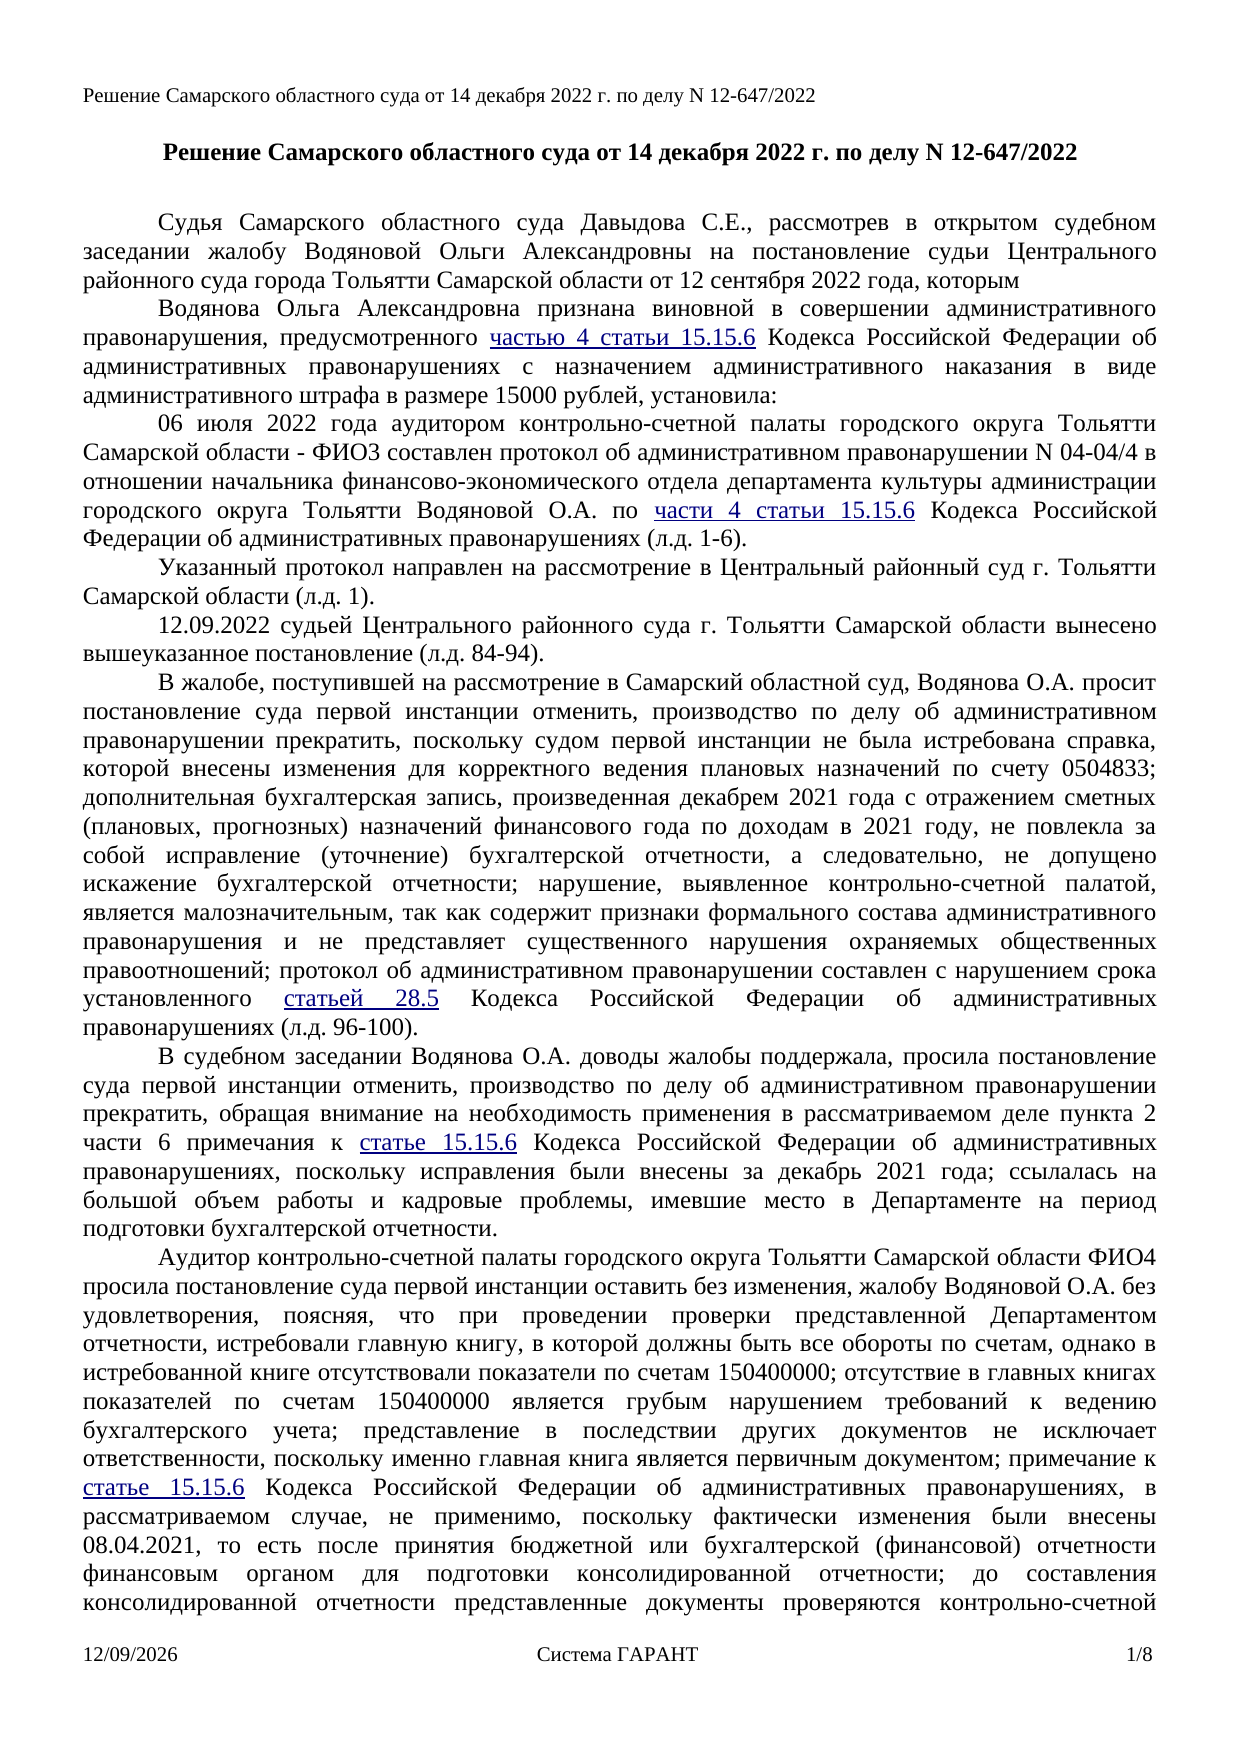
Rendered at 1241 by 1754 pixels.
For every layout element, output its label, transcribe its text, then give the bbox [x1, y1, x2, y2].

text 06 июля 2022 года аудитором контрольно-счетной палаты городского округа Тольятти Самарской области - ФИО3 составлен протокол об административном правонарушении N 04-04/4 в отношении начальника финансово-экономического отдела департамента культуры администрации городского округа Тольятти Водяновой О.А. по части 4 статьи 15.15.6 Кодекса Российской Федерации об административных правонарушениях (л.д. 1-6). [83, 408, 1157, 552]
text Водянова Ольга Александровна признана виновной в совершении административного правонарушения, предусмотренного частью 4 статьи 15.15.6 Кодекса Российской Федерации об административных правонарушениях с назначением административного наказания в виде административного штрафа в размере 15000 рублей, установила: [83, 293, 1157, 408]
text Указанный протокол направлен на рассмотрение в Центральный районный суд г. Тольятти Самарской области (л.д. 1). [83, 552, 1157, 610]
text Аудитор контрольно-счетной палаты городского округа Тольятти Самарской области ФИО4 просила постановление суда первой инстанции оставить без изменения, жалобу Водяновой О.А. без удовлетворения, поясняя, что при проведении проверки представленной Департаментом отчетности, истребовали главную книгу, в которой должны быть все обороты по счетам, однако в истребованной книге отсутствовали показатели по счетам 150400000; отсутствие в главных книгах показателей по счетам 150400000 является грубым нарушением требований к ведению бухгалтерского учета; представление в последствии других документов не исключает ответственности, поскольку именно главная книга является первичным документом; примечание к статье 15.15.6 Кодекса Российской Федерации об административных правонарушениях, в рассматриваемом случае, не применимо, поскольку фактически изменения были внесены 08.04.2021, то есть после принятия бюджетной или бухгалтерской (финансовой) отчетности финансовым органом для подготовки консолидированной отчетности; до составления консолидированной отчетности представленные документы проверяются контрольно-счетной [83, 1242, 1157, 1616]
text В жалобе, поступившей на рассмотрение в Самарский областной суд, Водянова О.А. просит постановление суда первой инстанции отменить, производство по делу об административном правонарушении прекратить, поскольку судом первой инстанции не была истребована справка, которой внесены изменения для корректного ведения плановых назначений по счету 0504833; дополнительная бухгалтерская запись, произведенная декабрем 2021 года с отражением сметных (плановых, прогнозных) назначений финансового года по доходам в 2021 году, не повлекла за собой исправление (уточнение) бухгалтерской отчетности, а следовательно, не допущено искажение бухгалтерской отчетности; нарушение, выявленное контрольно-счетной палатой, является малозначительным, так как содержит признаки формального состава административного правонарушения и не представляет существенного нарушения охраняемых общественных правоотношений; протокол об административном правонарушении составлен с нарушением срока установленного статьей 28.5 Кодекса Российской Федерации об административных правонарушениях (л.д. 96-100). [83, 667, 1157, 1041]
subtitle Решение Самарского областного суда от 14 декабря 2022 г. по делу N 12-647/2022 [83, 137, 1157, 166]
text В судебном заседании Водянова О.А. доводы жалобы поддержала, просила постановление суда первой инстанции отменить, производство по делу об административном правонарушении прекратить, обращая внимание на необходимость применения в рассматриваемом деле пункта 2 части 6 примечания к статье 15.15.6 Кодекса Российской Федерации об административных правонарушениях, поскольку исправления были внесены за декабрь 2021 года; ссылалась на большой объем работы и кадровые проблемы, имевшие место в Департаменте на период подготовки бухгалтерской отчетности. [83, 1041, 1157, 1242]
text 12.09.2022 судьей Центрального районного суда г. Тольятти Самарской области вынесено вышеуказанное постановление (л.д. 84-94). [83, 610, 1157, 667]
text Судья Самарского областного суда Давыдова С.Е., рассмотрев в открытом судебном заседании жалобу Водяновой Ольги Александровны на постановление судьи Центрального районного суда города Тольятти Самарской области от 12 сентября 2022 года, которым [83, 207, 1157, 293]
